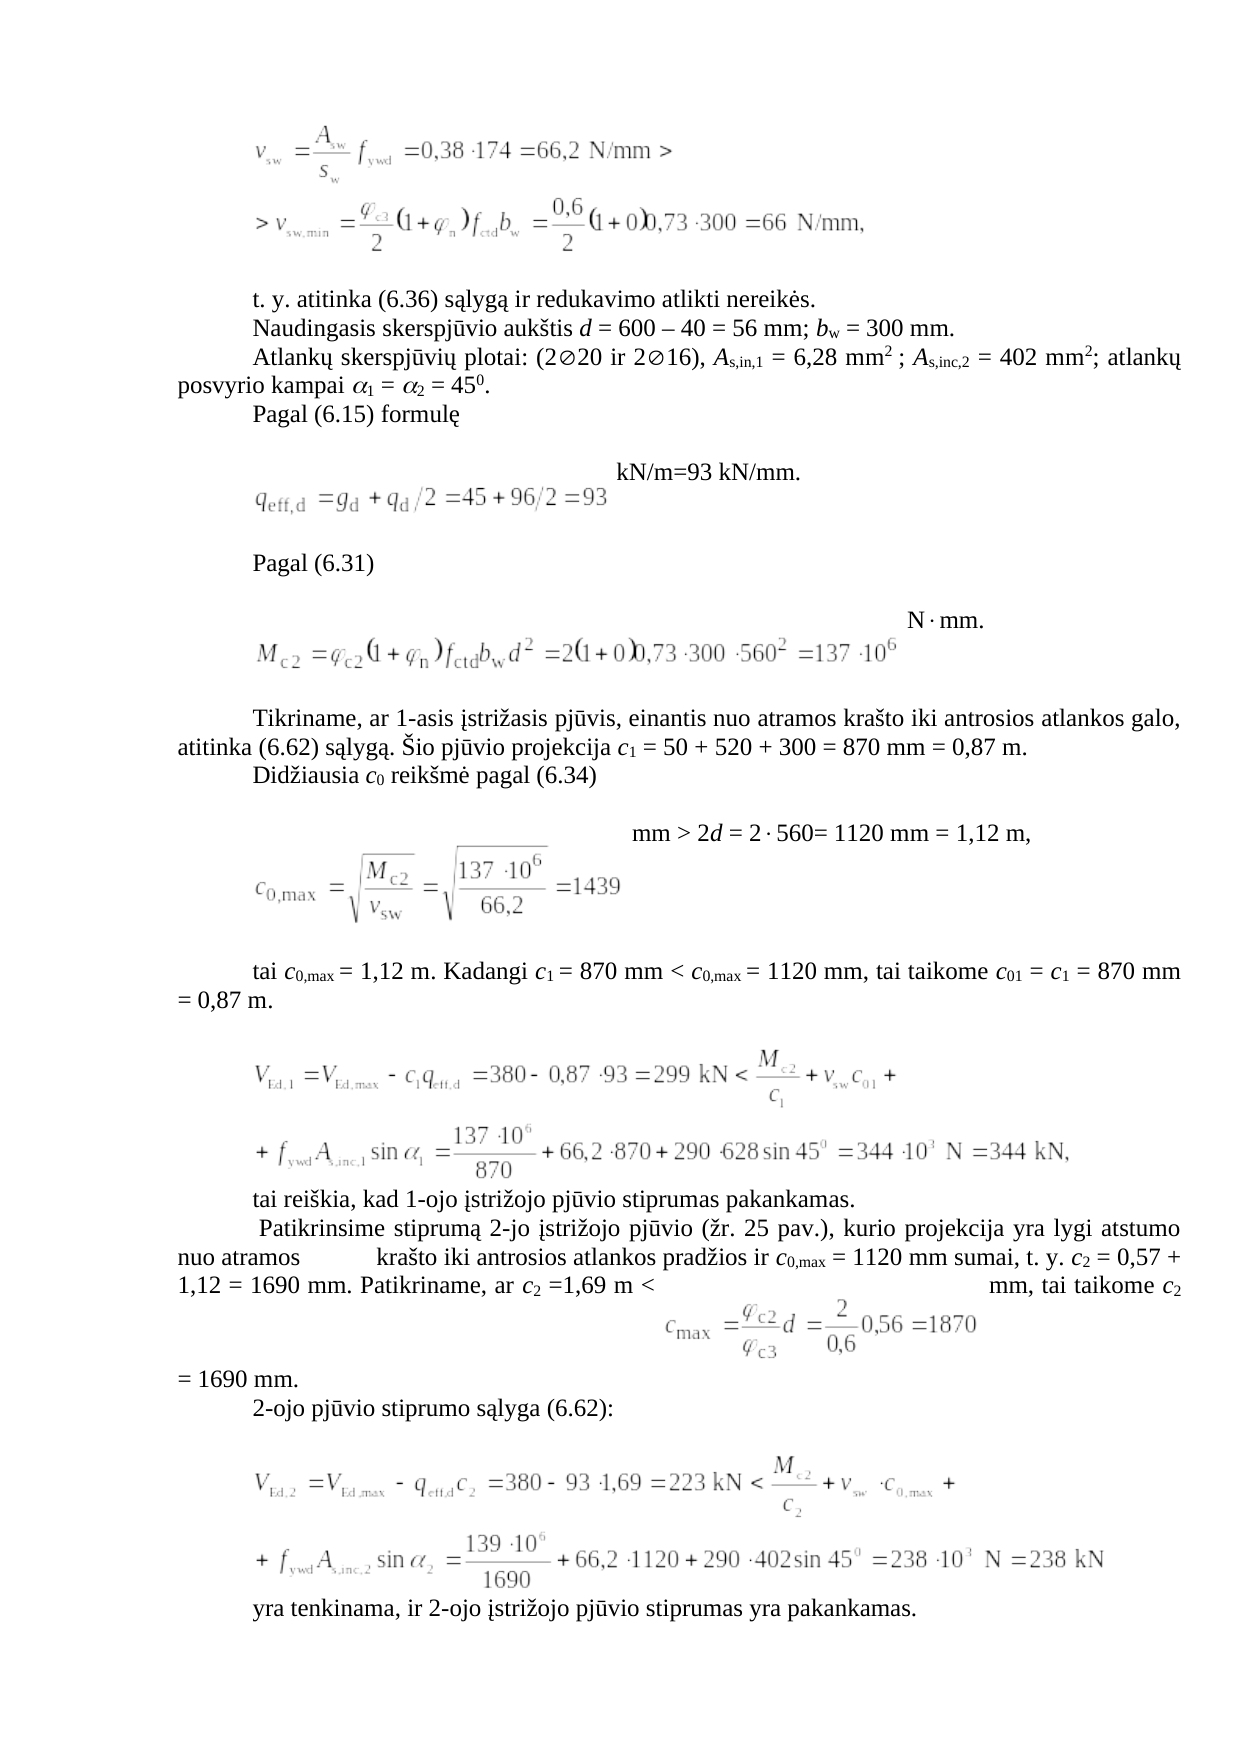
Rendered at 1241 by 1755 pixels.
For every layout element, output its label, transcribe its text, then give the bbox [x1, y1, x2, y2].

text Patikrinsime stiprumą 2-jo įstrižojo pjūvio (žr. 25 pav.), kurio projekcija yra lygi atstumo nuo atramos krašto iki antrosios atlankos pradžios ir c0,max = 1120 mm sumai, t. y. c2 = 0,57 + 1,12 = 1690 mm. Patikriname, ar c2 =1,69 m < mm, tai taikome c2 = 1690 mm. [177, 1213, 1181, 1393]
text t. y. atitinka (6.36) sąlygą ir redukavimo atlikti nereikės. [177, 284, 1181, 313]
text Atlankų skerspjūvių plotai: (2Æ20 ir 2Æ16), As,in,1 = 6,28 mm2 ; As,inc,2 = 402 mm2; atlankų posvyrio kampai a1 = a2 = 450. [177, 342, 1181, 399]
text Pagal (6.15) formulę [177, 399, 1181, 428]
text kN/m=93 kN/mm. [177, 457, 1181, 519]
text tai reiškia, kad 1-ojo įstrižojo pjūvio stiprumas pakankamas. [177, 1184, 1181, 1213]
text yra tenkinama, ir 2-ojo įstrižojo pjūvio stiprumas yra pakankamas. [177, 1593, 1181, 1621]
text tai c0,max = 1,12 m. Kadangi c1 = 870 mm < c0,max = 1120 mm, tai taikome c01 = c1 = 870 mm = 0,87 m. [177, 956, 1181, 1013]
text 2-ojo pjūvio stiprumo sąlyga (6.62): [177, 1393, 1181, 1422]
text Didžiausia c0 reikšmė pagal (6.34) [177, 760, 1181, 789]
text Naudingasis skerspjūvio aukštis d = 600 – 40 = 56 mm; bw = 300 mm. [177, 313, 1181, 342]
text mm > 2d = 2×560= 1120 mm = 1,12 m, [177, 818, 1181, 927]
text N×mm. [177, 606, 1181, 674]
text Pagal (6.31) [177, 548, 1181, 577]
text Tikriname, ar 1-asis įstrižasis pjūvis, einantis nuo atramos krašto iki antrosios atlankos galo, atitinka (6.62) sąlygą. Šio pjūvio projekcija c1 = 50 + 520 + 300 = 870 mm = 0,87 m. [177, 703, 1181, 760]
